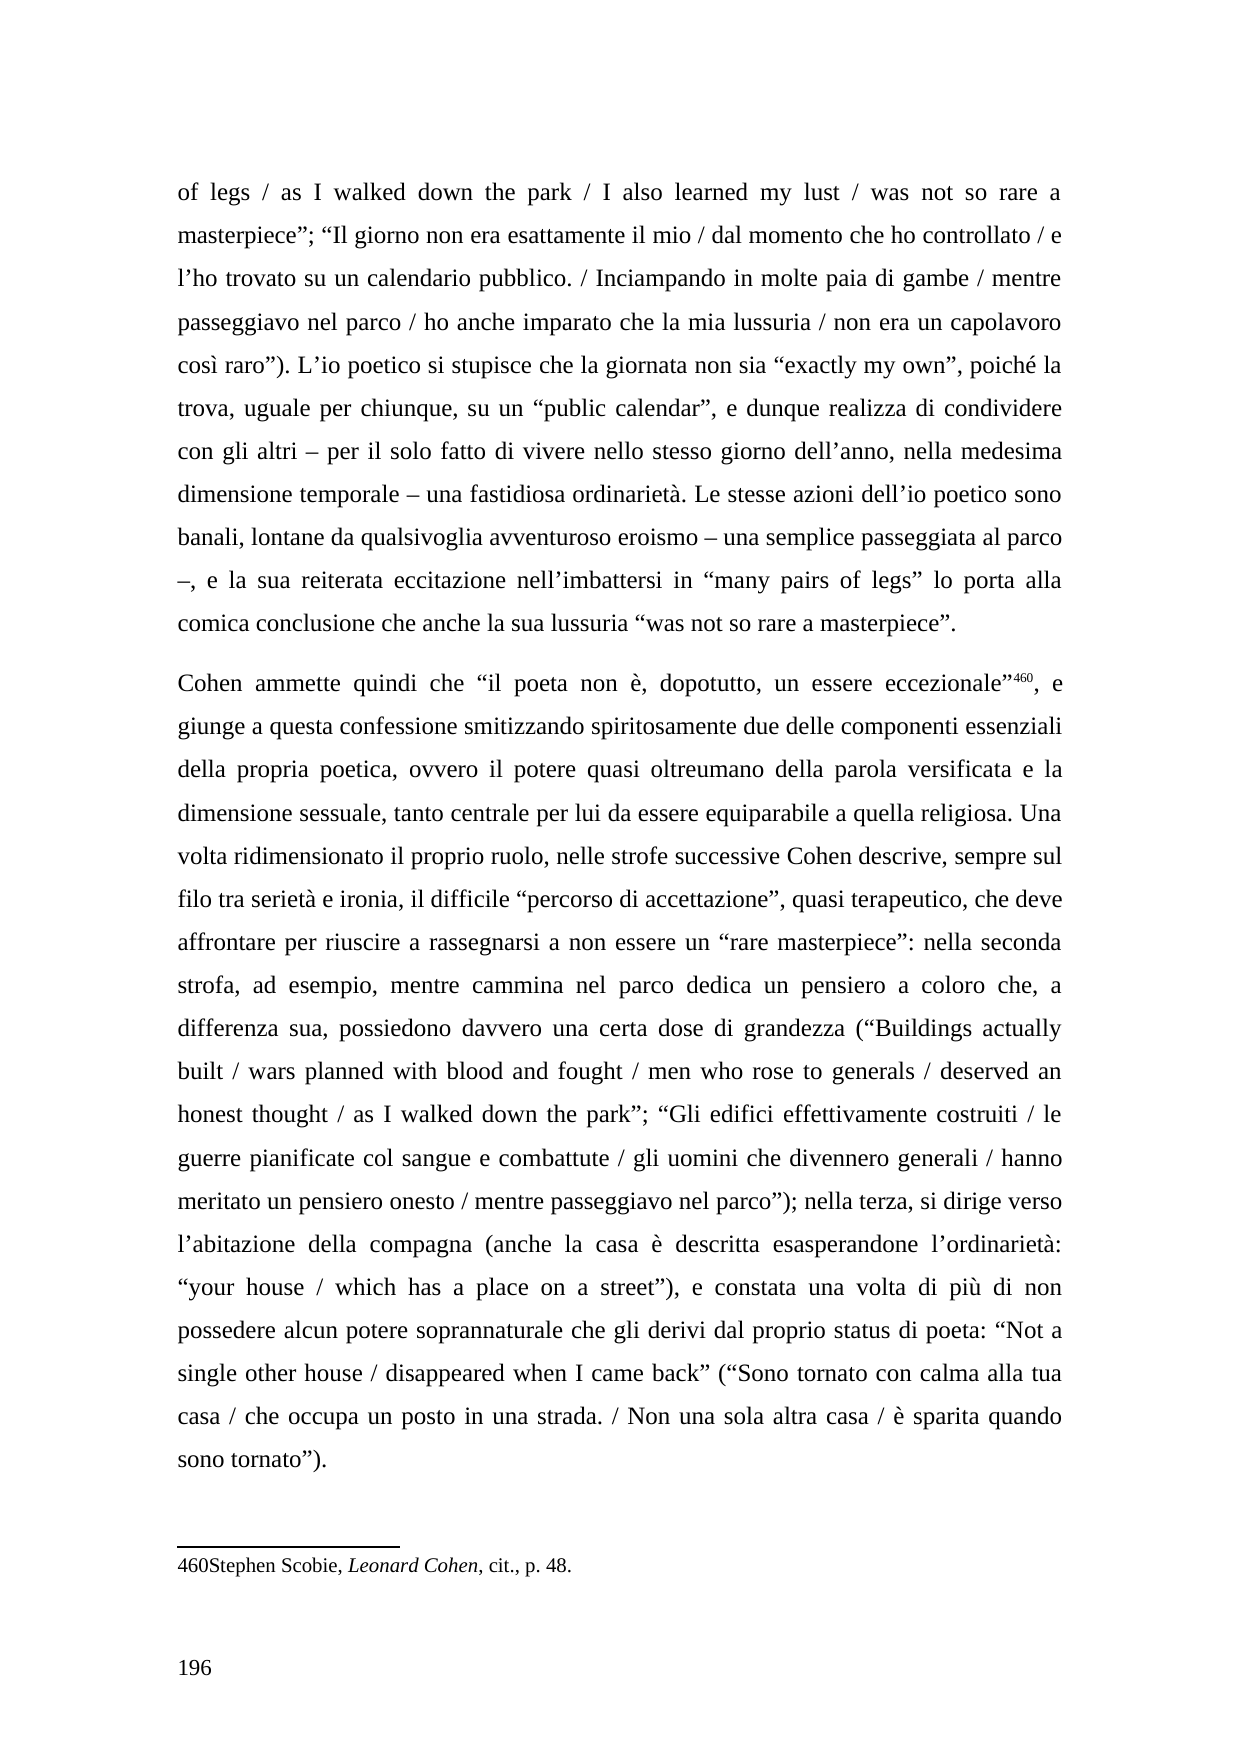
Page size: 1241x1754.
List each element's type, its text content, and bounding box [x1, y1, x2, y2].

text Stephen Scobie, Leonard Cohen, cit., p. 48. [177, 1553, 1063, 1577]
text of legs / as I walked down the park / I also learned my lust / was not so rare a masterpiece”; “Il giorno non era esattamente il mio / dal momento che ho controllato / e l’ho trovato su un calendario pubblico. / Inciampando in molte paia di gambe / mentre passeggiavo nel parco / ho anche imparato che la mia lussuria / non era un capolavoro così raro”). L’io poetico si stupisce che la giornata non sia “exactly my own”, poiché la trova, uguale per chiunque, su un “public calendar”, e dunque realizza di condividere con gli altri – per il solo fatto di vivere nello stesso giorno dell’anno, nella medesima dimensione temporale – una fastidiosa ordinarietà. Le stesse azioni dell’io poetico sono banali, lontane da qualsivoglia avventuroso eroismo – una semplice passeggiata al parco –, e la sua reiterata eccitazione nell’imbattersi in “many pairs of legs” lo porta alla comica conclusione che anche la sua lussuria “was not so rare a masterpiece”. [177, 177, 1063, 637]
text Cohen ammette quindi che “il poeta non è, dopotutto, un essere eccezionale”, e giunge a questa confessione smitizzando spiritosamente due delle componenti essenziali della propria poetica, ovvero il potere quasi oltreumano della parola versificata e la dimensione sessuale, tanto centrale per lui da essere equiparabile a quella religiosa. Una volta ridimensionato il proprio ruolo, nelle strofe successive Cohen descrive, sempre sul filo tra serietà e ironia, il difficile “percorso di accettazione”, quasi terapeutico, che deve affrontare per riuscire a rassegnarsi a non essere un “rare masterpiece”: nella seconda strofa, ad esempio, mentre cammina nel parco dedica un pensiero a coloro che, a differenza sua, possiedono davvero una certa dose di grandezza (“Buildings actually built / wars planned with blood and fought / men who rose to generals / deserved an honest thought / as I walked down the park”; “Gli edifici effettivamente costruiti / le guerre pianificate col sangue e combattute / gli uomini che divennero generali / hanno meritato un pensiero onesto / mentre passeggiavo nel parco”); nella terza, si dirige verso l’abitazione della compagna (anche la casa è descritta esasperandone l’ordinarietà: “your house / which has a place on a street”), e constata una volta di più di non possedere alcun potere soprannaturale che gli derivi dal proprio status di poeta: “Not a single other house / disappeared when I came back” (“Sono tornato con calma alla tua casa / che occupa un posto in una strada. / Non una sola altra casa / è sparita quando sono tornato”). [177, 668, 1063, 1473]
